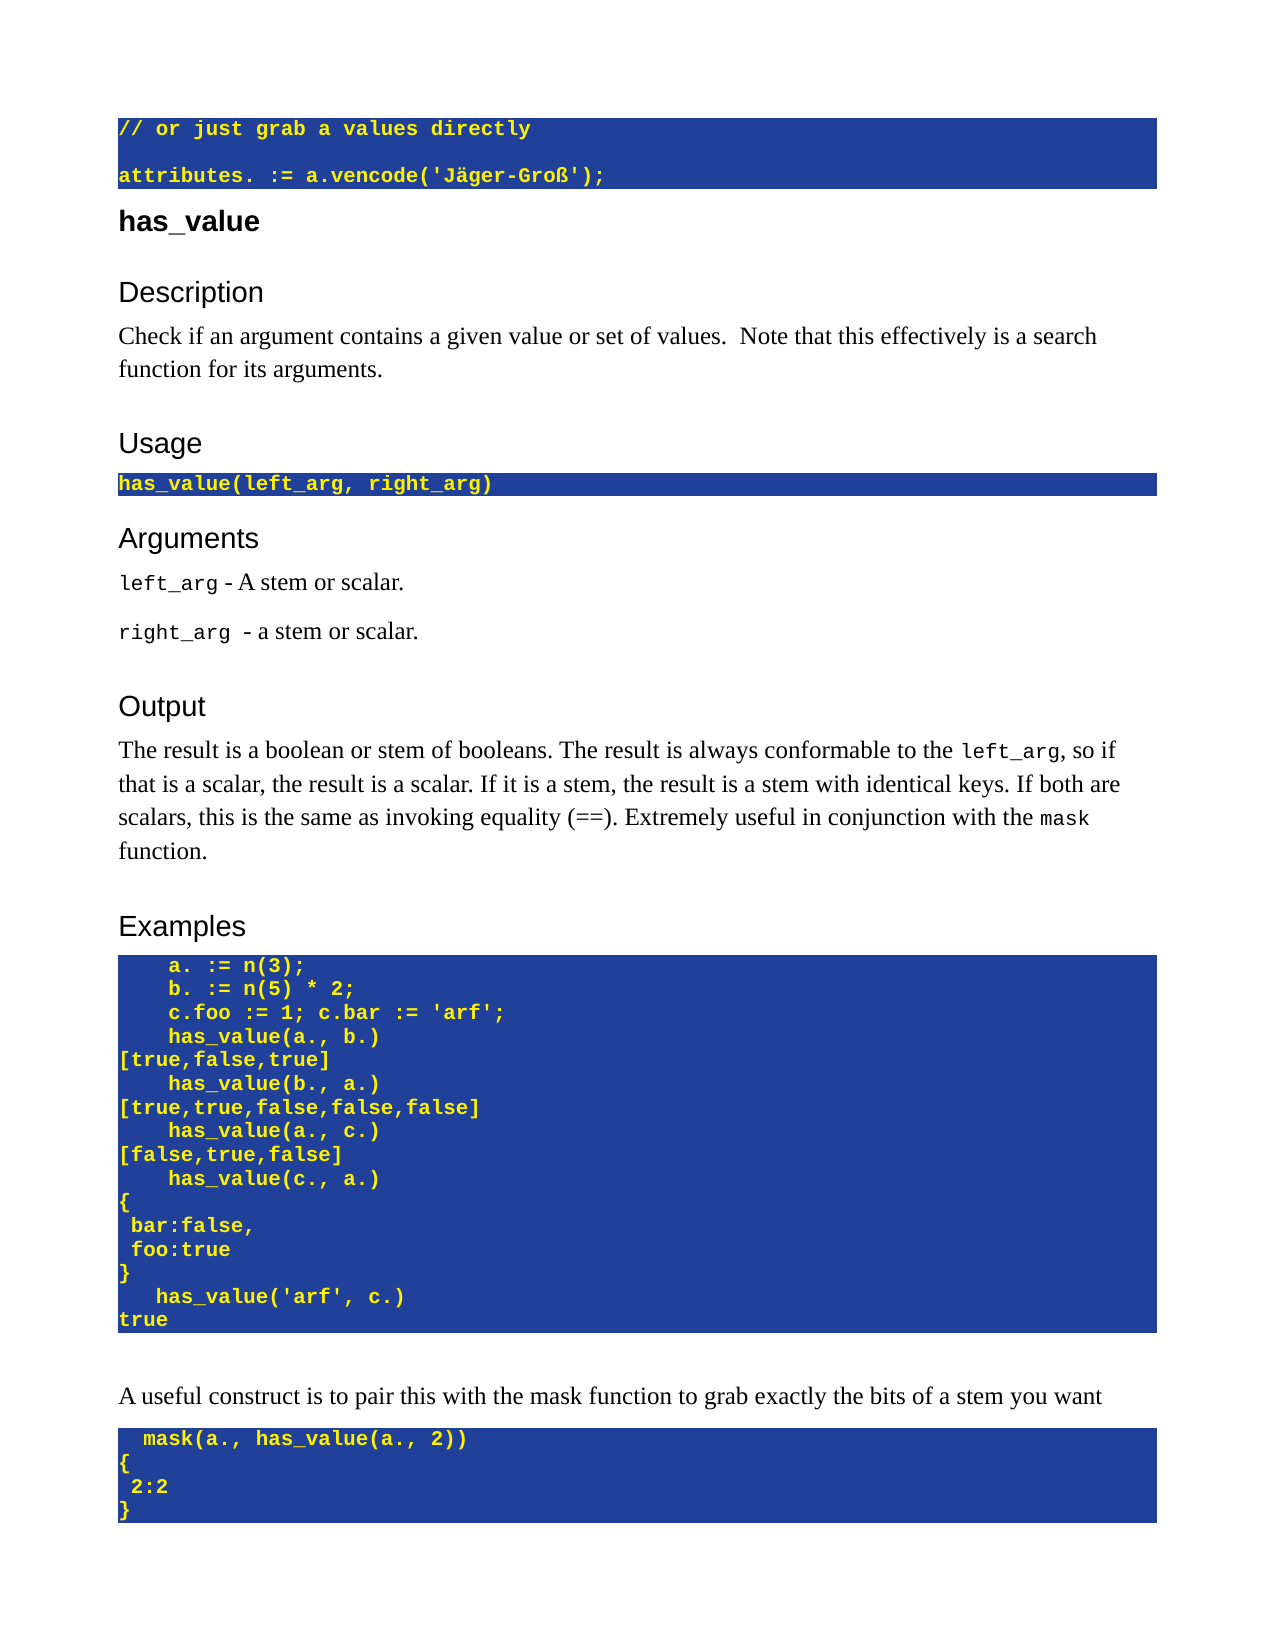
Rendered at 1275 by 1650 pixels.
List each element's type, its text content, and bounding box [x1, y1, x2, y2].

text The result is a boolean or stem of booleans. The result is always conformable to the left_arg, so if that is a scalar, the result is a scalar. If it is a stem, the result is a stem with identical keys. If both are scalars, this is the same as invoking equality (==). Extremely useful in conjunction with the mask function. [118, 735, 1157, 865]
text has_value(b., a.) [118, 1073, 1157, 1097]
text { [118, 1191, 1157, 1215]
text has_value(c., a.) [118, 1168, 1157, 1191]
text A useful construct is to pair this with the mask function to grab exactly the bits of a stem you want [118, 1381, 1157, 1409]
text a. := n(3); [118, 955, 1157, 978]
text has_value(a., b.) [118, 1026, 1157, 1049]
text true [118, 1309, 1157, 1333]
text right_arg - a stem or scalar. [118, 616, 1157, 645]
subtitle Examples [118, 909, 1157, 942]
text c.foo := 1; c.bar := 'arf'; [118, 1002, 1157, 1026]
subtitle Output [118, 689, 1157, 723]
text b. := n(5) * 2; [118, 978, 1157, 1002]
text { [118, 1452, 1157, 1476]
text bar:false, [118, 1215, 1157, 1238]
subtitle Arguments [118, 521, 1157, 555]
text mask(a., has_value(a., 2)) [118, 1428, 1157, 1452]
subtitle Usage [118, 427, 1157, 460]
subtitle has_value [118, 204, 1157, 237]
text has_value(left_arg, right_arg) [118, 473, 1157, 496]
text has_value('arf', c.) [118, 1286, 1157, 1309]
text [false,true,false] [118, 1144, 1157, 1168]
text foo:true [118, 1238, 1157, 1262]
text } [118, 1262, 1157, 1286]
text Check if an argument contains a given value or set of values. Note that this effectively is a search function for its arguments. [118, 321, 1157, 383]
text has_value(a., c.) [118, 1120, 1157, 1144]
text 2:2 [118, 1476, 1157, 1499]
text [true,true,false,false,false] [118, 1097, 1157, 1120]
subtitle Description [118, 275, 1157, 308]
text left_arg - A stem or scalar. [118, 567, 1157, 597]
text // or just grab a values directly [118, 118, 1157, 142]
text attributes. := a.vencode('Jäger-Groß'); [118, 165, 1157, 189]
text } [118, 1499, 1157, 1523]
text [true,false,true] [118, 1049, 1157, 1073]
